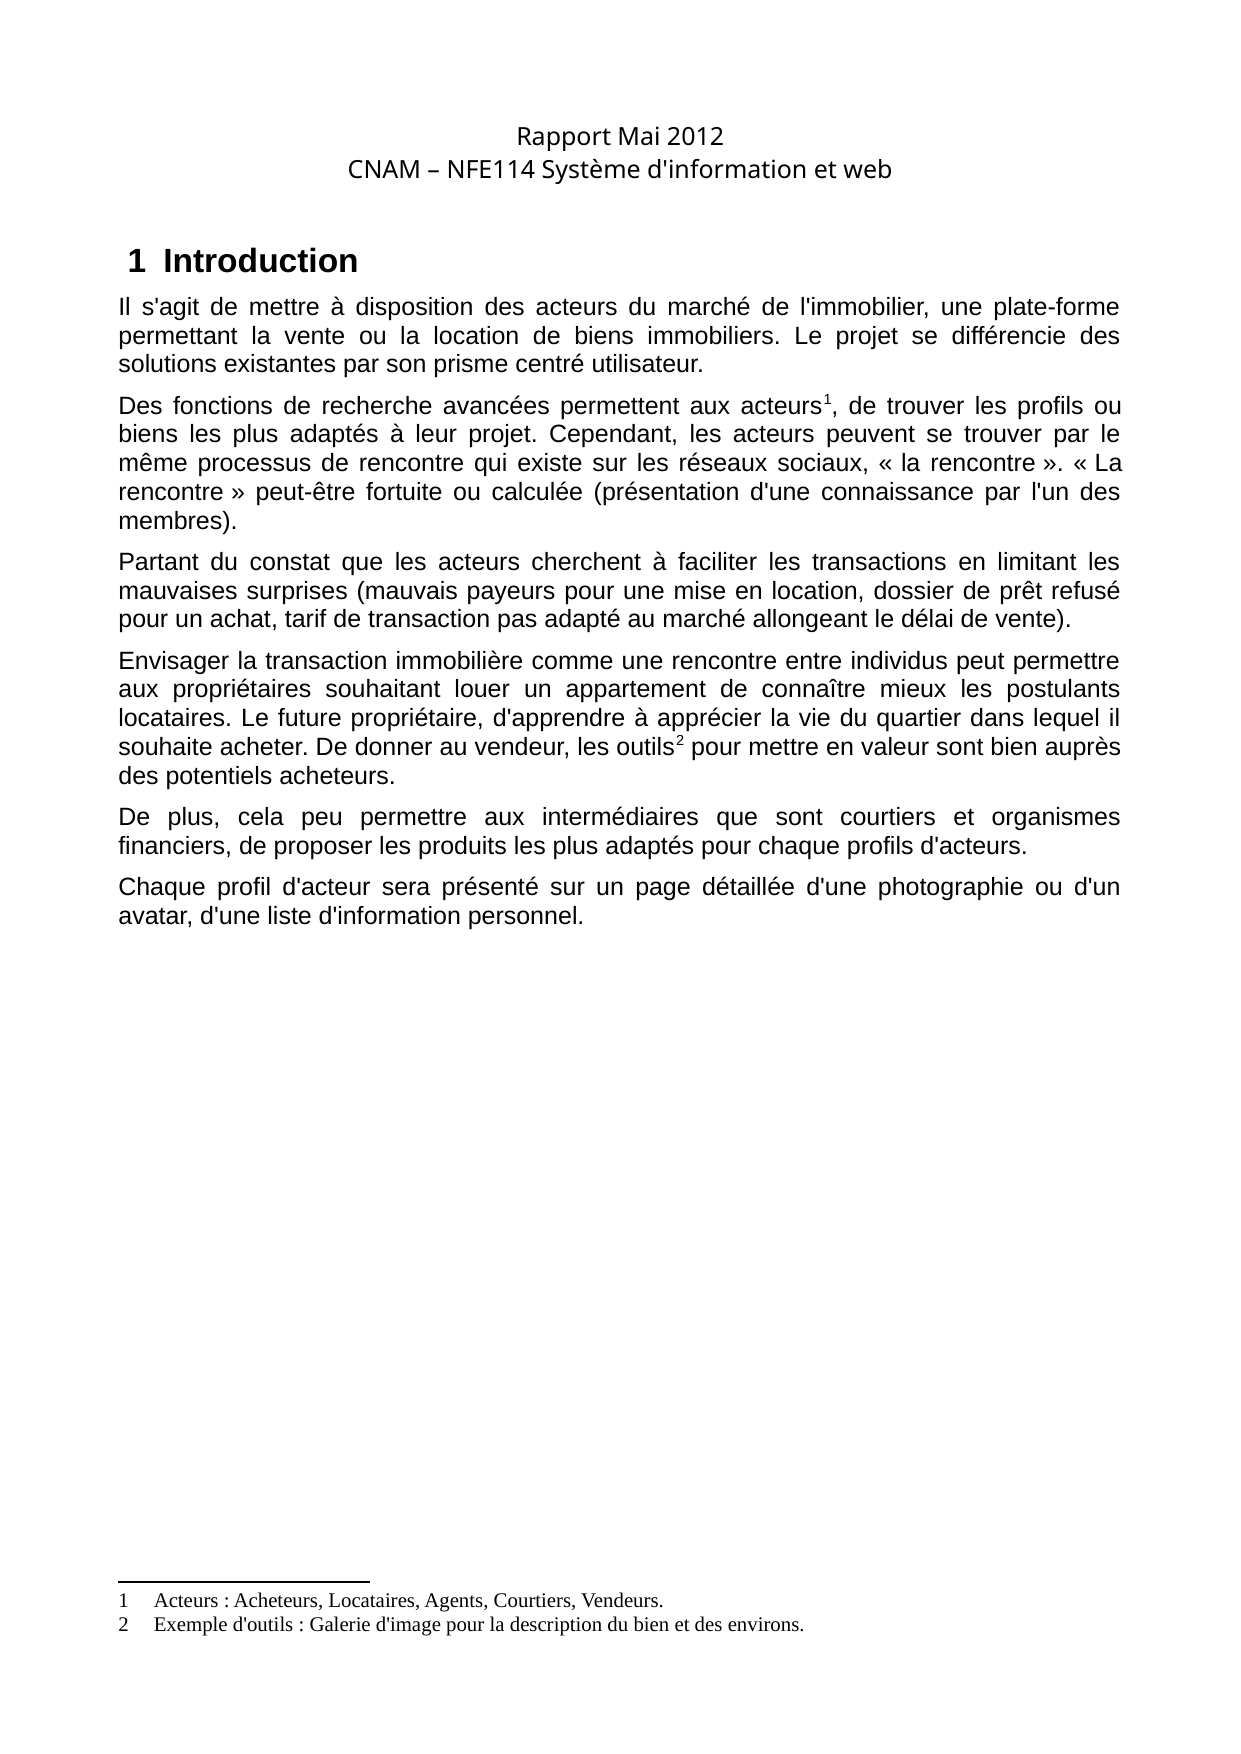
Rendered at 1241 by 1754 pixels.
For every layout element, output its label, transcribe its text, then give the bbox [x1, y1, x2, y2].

text Il s'agit de mettre à disposition des acteurs du marché de l'immobilier, une plate-forme permettant la vente ou la location de biens immobiliers. Le projet se différencie des solutions existantes par son prisme centré utilisateur. [118, 292, 1122, 378]
text Partant du constat que les acteurs cherchent à faciliter les transactions en limitant les mauvaises surprises (mauvais payeurs pour une mise en location, dossier de prêt refusé pour un achat, tarif de transaction pas adapté au marché allongeant le délai de vente). [118, 547, 1122, 633]
text Envisager la transaction immobilière comme une rencontre entre individus peut permettre aux propriétaires souhaitant louer un appartement de connaître mieux les postulants locataires. Le future propriétaire, d'apprendre à apprécier la vie du quartier dans lequel il souhaite acheter. De donner au vendeur, les outils pour mettre en valeur sont bien auprès des potentiels acheteurs. [118, 646, 1122, 789]
text Chaque profil d'acteur sera présenté sur un page détaillée d'une photographie ou d'un avatar, d'une liste d'information personnel. [118, 872, 1122, 929]
text Exemple d'outils : Galerie d'image pour la description du bien et des environs. [118, 1612, 1122, 1636]
text Acteurs : Acheteurs, Locataires, Agents, Courtiers, Vendeurs. [118, 1588, 1122, 1612]
text De plus, cela peu permettre aux intermédiaires que sont courtiers et organismes financiers, de proposer les produits les plus adaptés pour chaque profils d'acteurs. [118, 802, 1122, 859]
subtitle Introduction [118, 241, 1122, 279]
text Des fonctions de recherche avancées permettent aux acteurs, de trouver les profils ou biens les plus adaptés à leur projet. Cependant, les acteurs peuvent se trouver par le même processus de rencontre qui existe sur les réseaux sociaux, « la rencontre ». « La rencontre » peut-être fortuite ou calculée (présentation d'une connaissance par l'un des membres). [118, 391, 1122, 534]
